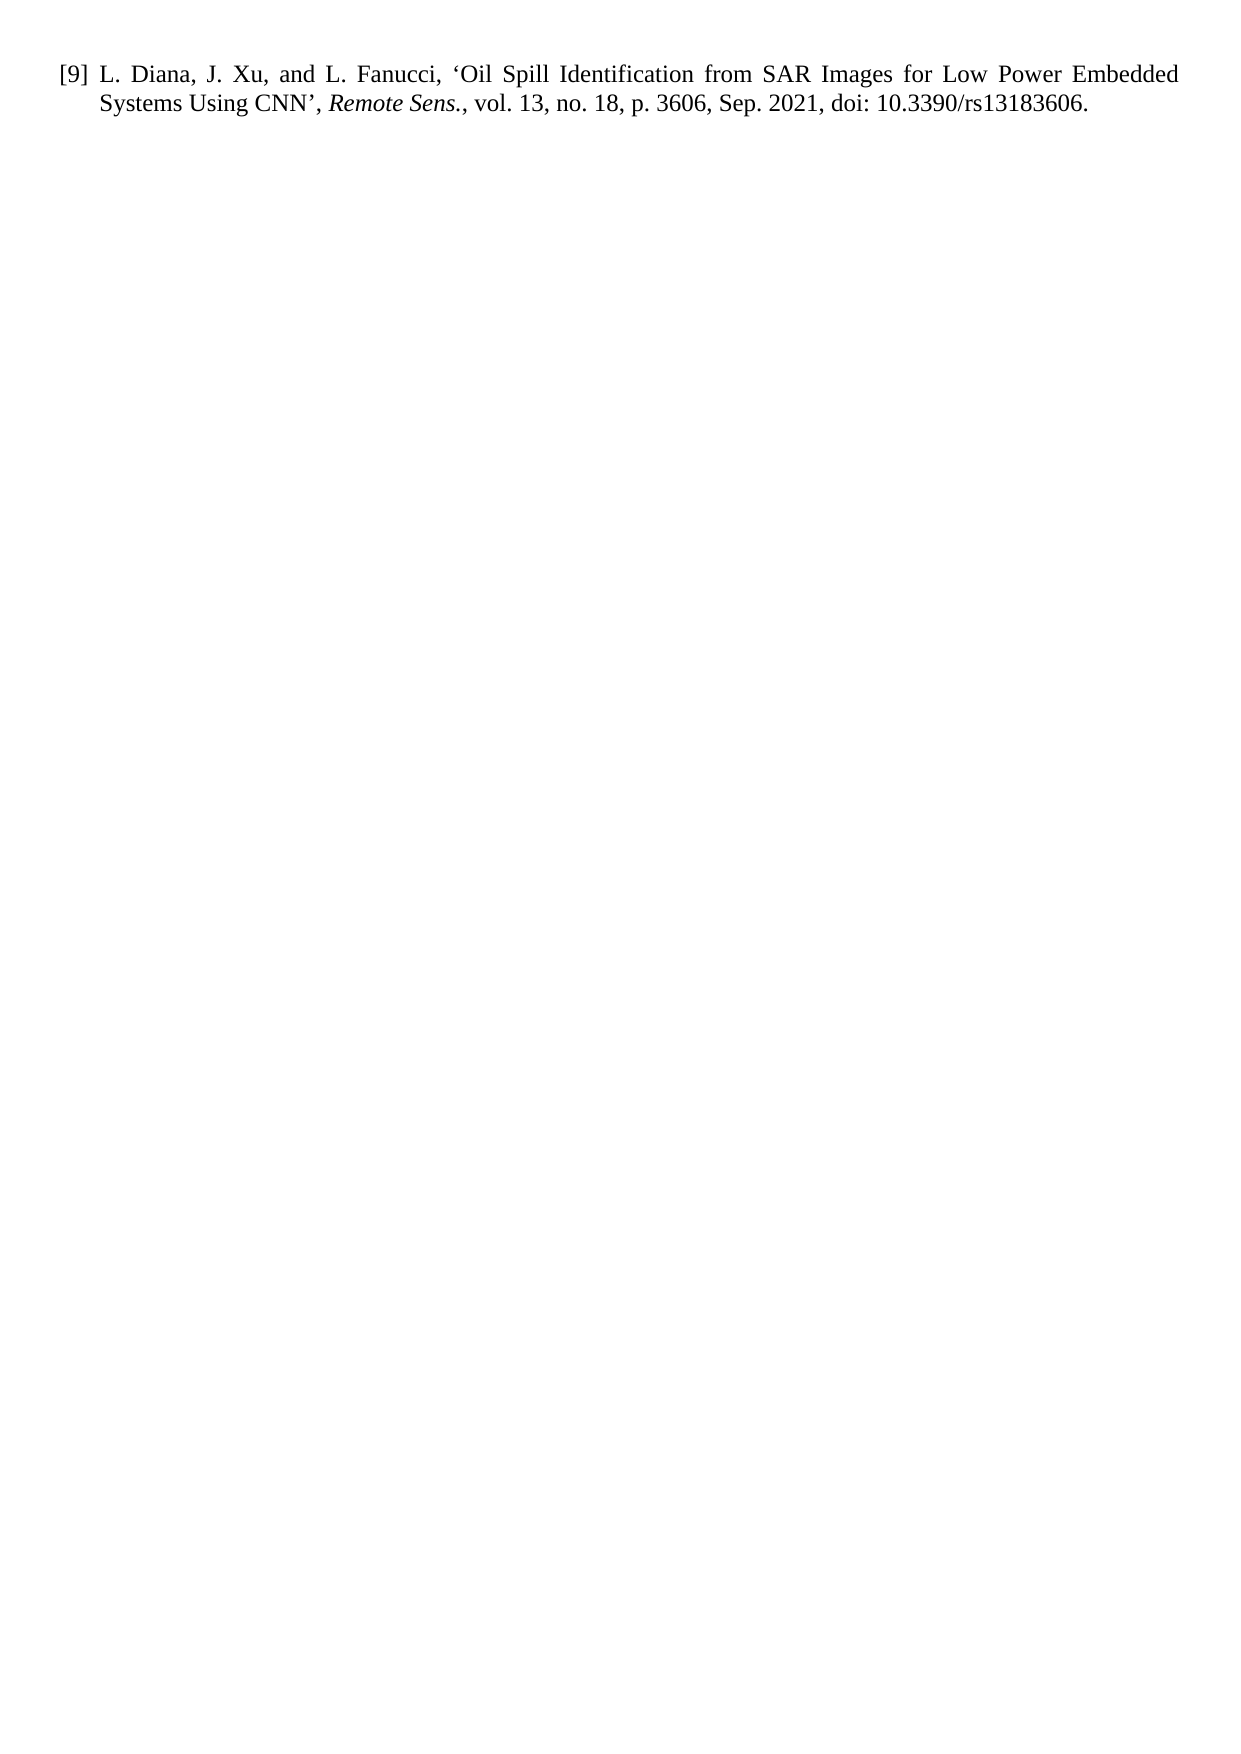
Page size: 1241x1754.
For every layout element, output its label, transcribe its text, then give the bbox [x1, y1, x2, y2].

text [9] L. Diana, J. Xu, and L. Fanucci, ‘Oil Spill Identification from SAR Images for Low Power Embedded Systems Using CNN’, Remote Sens., vol. 13, no. 18, p. 3606, Sep. 2021, doi: 10.3390/rs13183606. [59, 59, 1181, 117]
